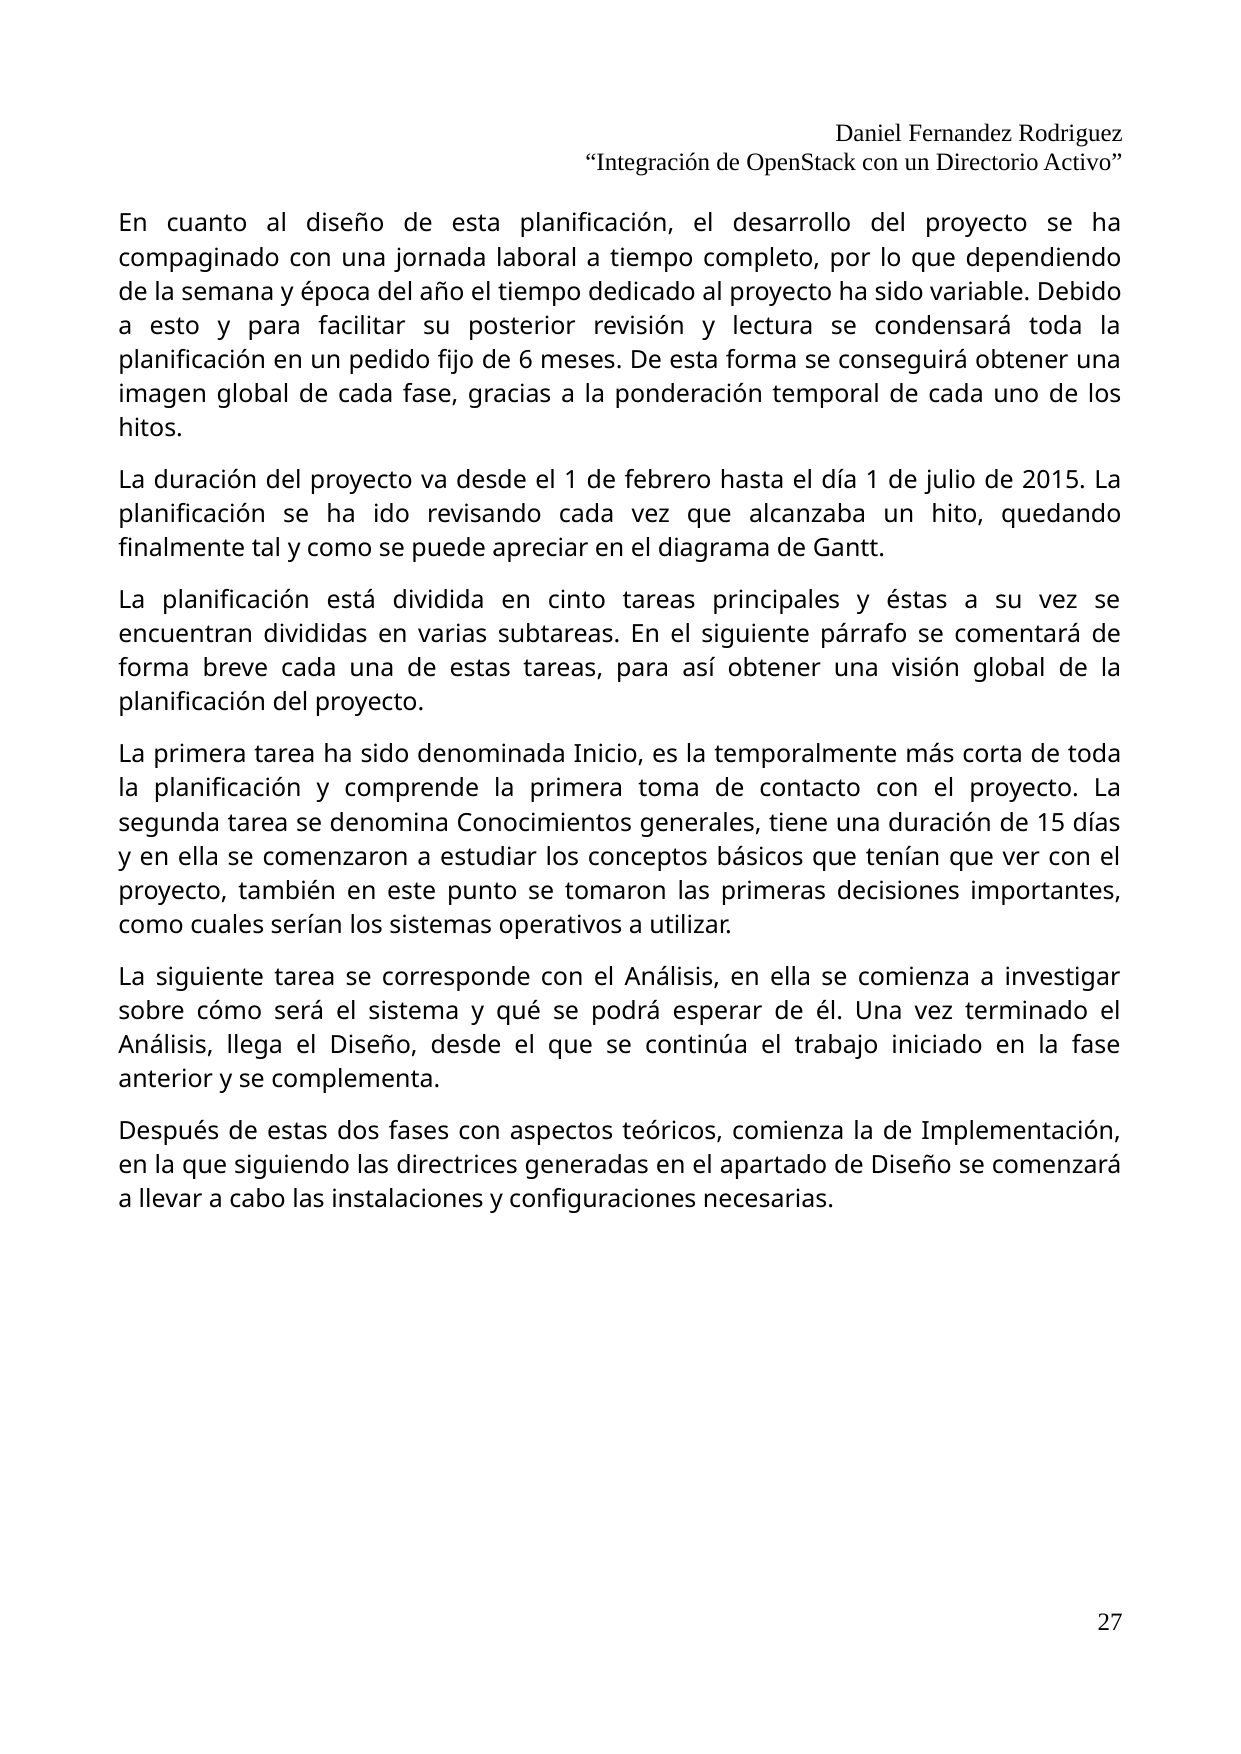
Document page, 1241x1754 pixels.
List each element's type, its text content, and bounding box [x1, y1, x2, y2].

text Después de estas dos fases con aspectos teóricos, comienza la de Implementación, en la que siguiendo las directrices generadas en el apartado de Diseño se comenzará a llevar a cabo las instalaciones y configuraciones necesarias. [118, 1113, 1122, 1215]
text La primera tarea ha sido denominada Inicio, es la temporalmente más corta de toda la planificación y comprende la primera toma de contacto con el proyecto. La segunda tarea se denomina Conocimientos generales, tiene una duración de 15 días y en ella se comenzaron a estudiar los conceptos básicos que tenían que ver con el proyecto, también en este punto se tomaron las primeras decisiones importantes, como cuales serían los sistemas operativos a utilizar. [118, 736, 1122, 940]
text En cuanto al diseño de esta planificación, el desarrollo del proyecto se ha compaginado con una jornada laboral a tiempo completo, por lo que dependiendo de la semana y época del año el tiempo dedicado al proyecto ha sido variable. Debido a esto y para facilitar su posterior revisión y lectura se condensará toda la planificación en un pedido fijo de 6 meses. De esta forma se conseguirá obtener una imagen global de cada fase, gracias a la ponderación temporal de cada uno de los hitos. [118, 205, 1122, 443]
text La duración del proyecto va desde el 1 de febrero hasta el día 1 de julio de 2015. La planificación se ha ido revisando cada vez que alcanzaba un hito, quedando finalmente tal y como se puede apreciar en el diagrama de Gantt. [118, 462, 1122, 564]
text La planificación está dividida en cinto tareas principales y éstas a su vez se encuentran divididas en varias subtareas. En el siguiente párrafo se comentará de forma breve cada una de estas tareas, para así obtener una visión global de la planificación del proyecto. [118, 582, 1122, 718]
text La siguiente tarea se corresponde con el Análisis, en ella se comienza a investigar sobre cómo será el sistema y qué se podrá esperar de él. Una vez terminado el Análisis, llega el Diseño, desde el que se continúa el trabajo iniciado en la fase anterior y se complementa. [118, 958, 1122, 1095]
